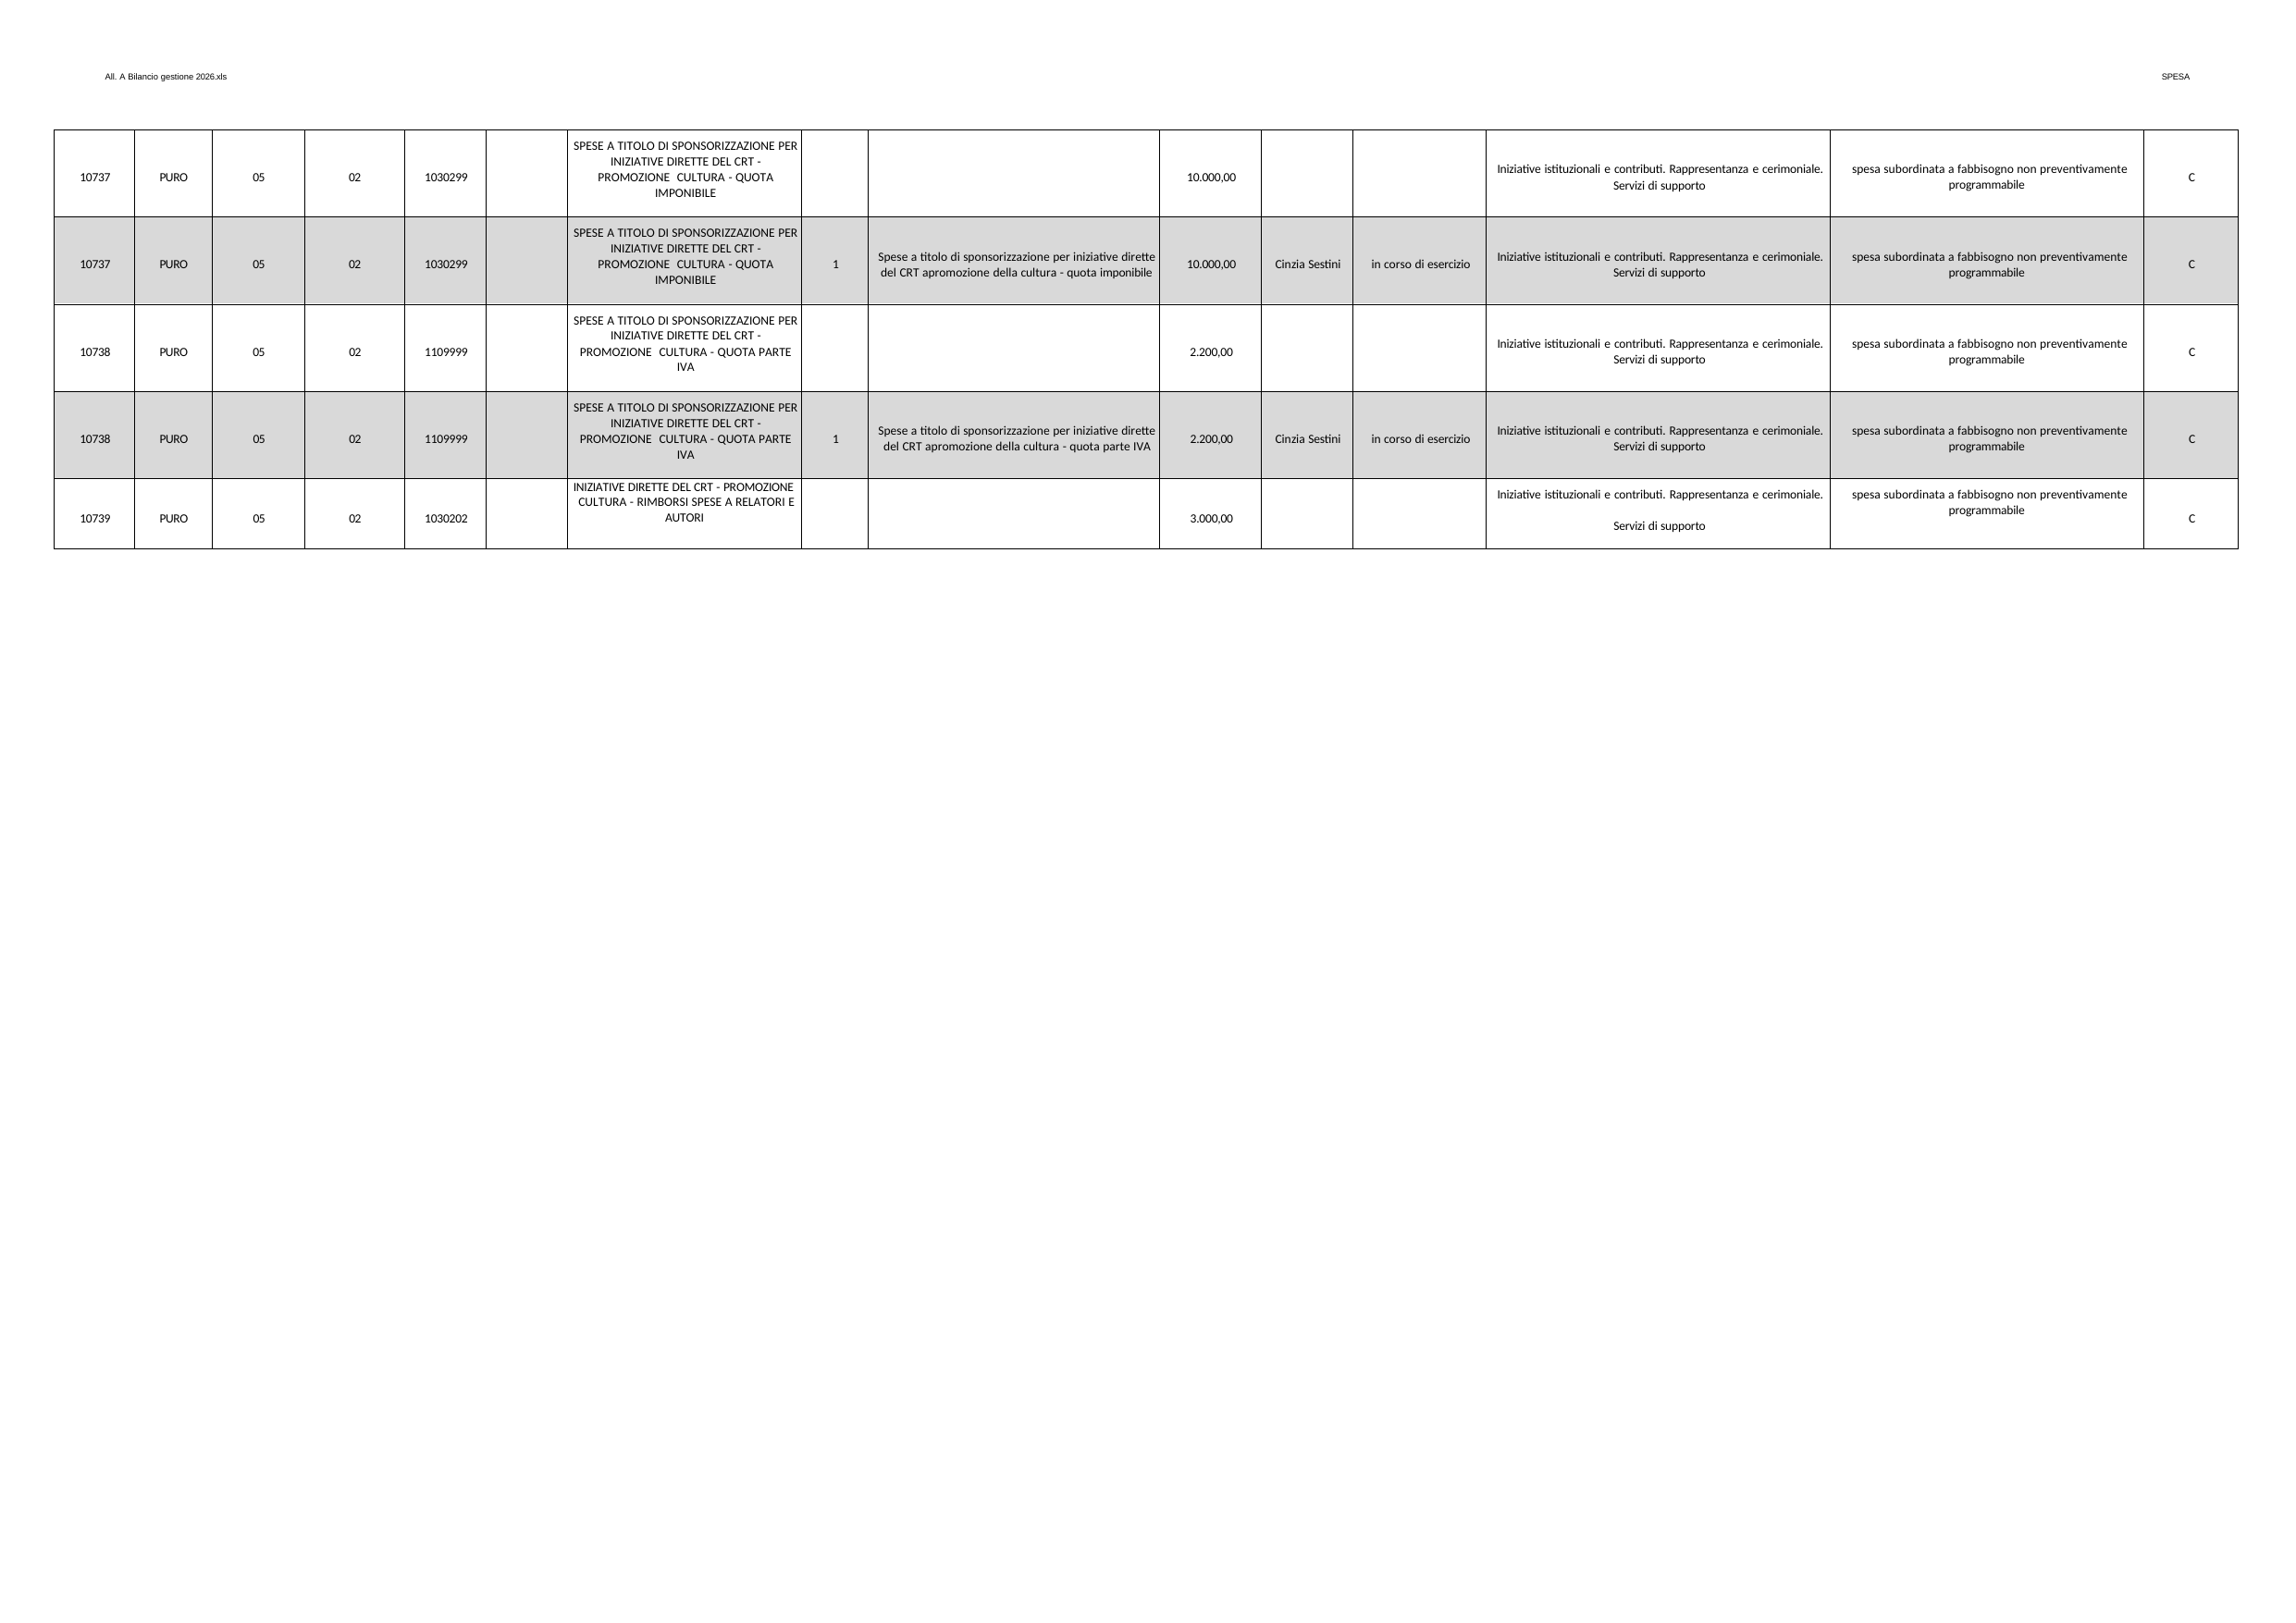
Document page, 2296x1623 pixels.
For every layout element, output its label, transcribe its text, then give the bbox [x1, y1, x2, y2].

table_cell [487, 392, 567, 478]
table_cell 3.000,00 [1160, 479, 1261, 548]
table_cell in corso di esercizio [1353, 217, 1486, 303]
table_cell 2.200,00 [1160, 305, 1261, 391]
table_cell [869, 130, 1159, 216]
table_cell 1 [802, 392, 868, 478]
table_cell 05 [213, 392, 304, 478]
table_cell 02 [305, 479, 404, 548]
table_cell spesa subordinata a fabbisogno non preventivamente programmabile [1831, 130, 2143, 216]
table_cell [1262, 305, 1352, 391]
table_cell 05 [213, 305, 304, 391]
table_cell Cinzia Sestini [1262, 392, 1352, 478]
table_cell [869, 305, 1159, 391]
table_cell spesa subordinata a fabbisogno non preventivamente programmabile [1831, 479, 2143, 548]
table_cell 10.000,00 [1160, 217, 1261, 303]
table_cell [487, 217, 567, 303]
table_cell INIZIATIVE DIRETTE DEL CRT - PROMOZIONE CULTURA - RIMBORSI SPESE A RELATORI E AUTORI [568, 479, 801, 548]
table_cell 10738 [55, 305, 134, 391]
table_cell spesa subordinata a fabbisogno non preventivamente programmabile [1831, 392, 2143, 478]
table_cell spesa subordinata a fabbisogno non preventivamente programmabile [1831, 305, 2143, 391]
table_cell [802, 479, 868, 548]
table_cell [1262, 130, 1352, 216]
table_cell Spese a titolo di sponsorizzazione per iniziative dirette del CRT apromozione della cultura - quota imponibile [869, 217, 1159, 303]
table_cell Iniziative istituzionali e contributi. Rappresentanza e cerimoniale. Servizi di supporto [1487, 392, 1830, 478]
table_cell [869, 479, 1159, 548]
table_cell Iniziative istituzionali e contributi. Rappresentanza e cerimoniale. Servizi di supporto [1487, 217, 1830, 303]
table_cell SPESE A TITOLO DI SPONSORIZZAZIONE PER INIZIATIVE DIRETTE DEL CRT - PROMOZIONE CULTURA - QUOTA PARTE IVA [568, 392, 801, 478]
table_cell 05 [213, 217, 304, 303]
table_cell C [2144, 392, 2238, 478]
table_cell spesa subordinata a fabbisogno non preventivamente programmabile [1831, 217, 2143, 303]
table_cell C [2144, 130, 2238, 216]
table_cell 1 [802, 217, 868, 303]
table_cell 1030202 [405, 479, 486, 548]
table_cell [1262, 479, 1352, 548]
table_cell 02 [305, 392, 404, 478]
table_cell C [2144, 305, 2238, 391]
table_cell 1030299 [405, 217, 486, 303]
table_cell PURO [135, 479, 212, 548]
table_cell 2.200,00 [1160, 392, 1261, 478]
table_cell Spese a titolo di sponsorizzazione per iniziative dirette del CRT apromozione della cultura - quota parte IVA [869, 392, 1159, 478]
table_cell 1109999 [405, 392, 486, 478]
table_cell 10738 [55, 392, 134, 478]
table_cell SPESE A TITOLO DI SPONSORIZZAZIONE PER INIZIATIVE DIRETTE DEL CRT - PROMOZIONE CULTURA - QUOTA PARTE IVA [568, 305, 801, 391]
table_cell [802, 305, 868, 391]
table_cell 02 [305, 130, 404, 216]
table_cell 10737 [55, 217, 134, 303]
table_cell 1030299 [405, 130, 486, 216]
table_cell 10737 [55, 130, 134, 216]
table_cell Iniziative istituzionali e contributi. Rappresentanza e cerimoniale. Servizi di supporto [1487, 479, 1830, 548]
table_cell 05 [213, 130, 304, 216]
table_cell [1353, 130, 1486, 216]
table_cell [487, 479, 567, 548]
table_cell [802, 130, 868, 216]
table_cell SPESE A TITOLO DI SPONSORIZZAZIONE PER INIZIATIVE DIRETTE DEL CRT - PROMOZIONE CULTURA - QUOTA IMPONIBILE [568, 217, 801, 303]
table_cell Iniziative istituzionali e contributi. Rappresentanza e cerimoniale. Servizi di supporto [1487, 130, 1830, 216]
table_cell 1109999 [405, 305, 486, 391]
table_cell C [2144, 479, 2238, 548]
table_cell 10739 [55, 479, 134, 548]
table_cell [1353, 479, 1486, 548]
table_cell SPESE A TITOLO DI SPONSORIZZAZIONE PER INIZIATIVE DIRETTE DEL CRT - PROMOZIONE CULTURA - QUOTA IMPONIBILE [568, 130, 801, 216]
table_cell PURO [135, 130, 212, 216]
table_cell PURO [135, 305, 212, 391]
table_cell [487, 130, 567, 216]
table_cell Cinzia Sestini [1262, 217, 1352, 303]
table_cell 10.000,00 [1160, 130, 1261, 216]
table_cell [1353, 305, 1486, 391]
table_cell in corso di esercizio [1353, 392, 1486, 478]
table_cell Iniziative istituzionali e contributi. Rappresentanza e cerimoniale. Servizi di supporto [1487, 305, 1830, 391]
table_cell 02 [305, 217, 404, 303]
table_cell C [2144, 217, 2238, 303]
table_cell 02 [305, 305, 404, 391]
table_cell [487, 305, 567, 391]
table_cell 05 [213, 479, 304, 548]
table_cell PURO [135, 392, 212, 478]
table_cell PURO [135, 217, 212, 303]
